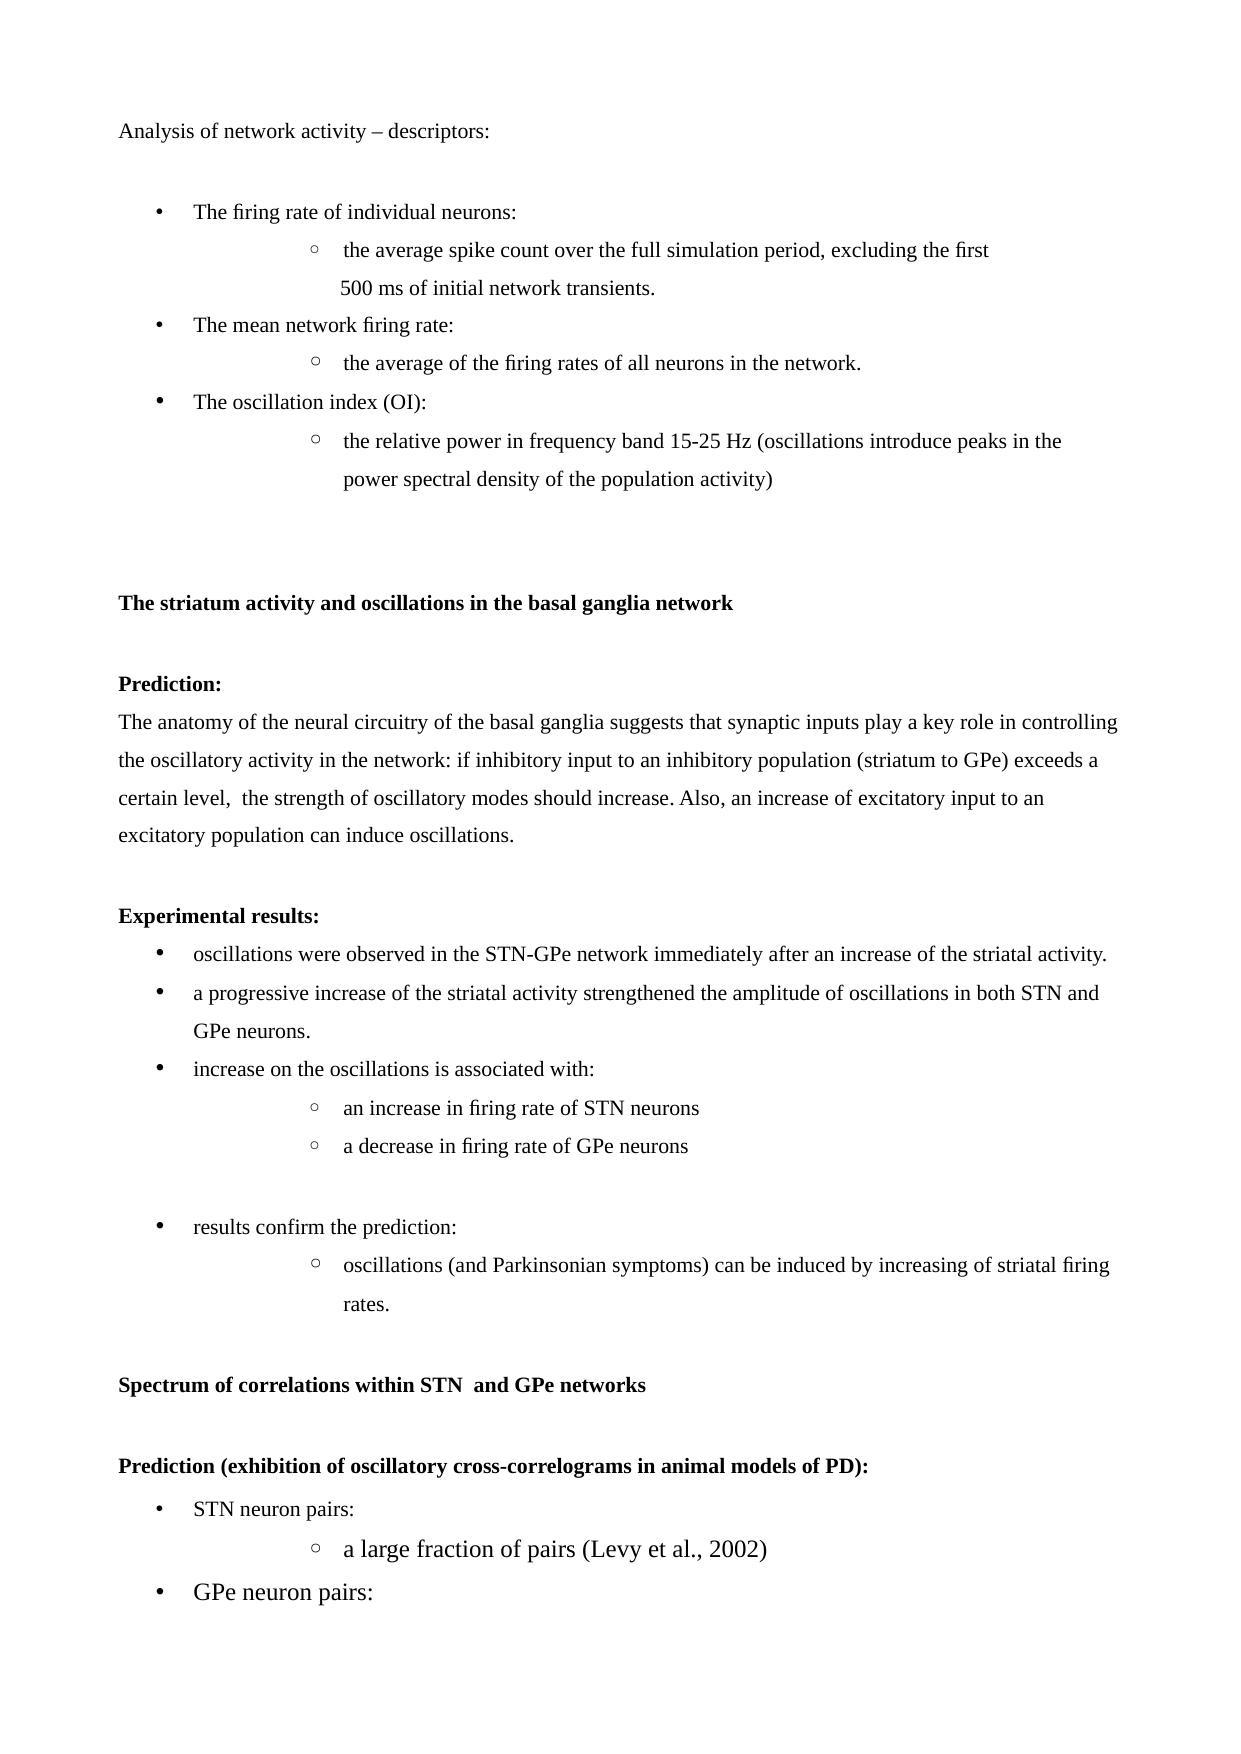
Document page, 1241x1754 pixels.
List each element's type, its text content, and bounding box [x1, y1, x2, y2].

list the relative power in frequency band 15-25 Hz (oscillations introduce peaks in the power spectral density of the population activity) [306, 428, 1122, 491]
list results confirm the prediction: [156, 1214, 1122, 1239]
list GPe neuron pairs: [156, 1577, 1122, 1606]
list The ﬁring rate of individual neurons: [156, 199, 1122, 224]
list STN neuron pairs: [156, 1496, 1122, 1522]
list a decrease in ﬁring rate of GPe neurons [306, 1133, 1122, 1158]
text Experimental results: [118, 903, 1122, 929]
list The mean network ﬁring rate: [156, 312, 1122, 338]
text Prediction: [118, 671, 1122, 696]
list a large fraction of pairs (Levy et al., 2002) [306, 1534, 1122, 1563]
text Prediction (exhibition of oscillatory cross-correlograms in animal models of PD): [118, 1453, 1122, 1478]
text The striatum activity and oscillations in the basal ganglia network [118, 590, 1122, 616]
list oscillations were observed in the STN-GPe network immediately after an increase of the striatal activity. [156, 941, 1122, 967]
text Spectrum of correlations within STN and GPe networks [118, 1372, 1122, 1397]
list increase on the oscillations is associated with: [156, 1056, 1122, 1082]
list oscillations (and Parkinsonian symptoms) can be induced by increasing of striatal ﬁring rates. [306, 1252, 1122, 1316]
text 500 ms of initial network transients. [118, 275, 1122, 300]
list a progressive increase of the striatal activity strengthened the amplitude of oscillations in both STN and GPe neurons. [156, 980, 1122, 1044]
list The oscillation index (OI): [156, 389, 1122, 415]
text Analysis of network activity – descriptors: [118, 118, 1122, 143]
text The anatomy of the neural circuitry of the basal ganglia suggests that synaptic inputs play a key role in controlling the oscillatory activity in the network: if inhibitory input to an inhibitory population (striatum to GPe) exceeds a certain level, the strength of oscillatory modes should increase. Also, an increase of excitatory input to an excitatory population can induce oscillations. [118, 709, 1122, 848]
list an increase in ﬁring rate of STN neurons [306, 1095, 1122, 1120]
list the average of the ﬁring rates of all neurons in the network. [306, 350, 1122, 376]
list the average spike count over the full simulation period, excluding the ﬁrst [306, 237, 1122, 262]
